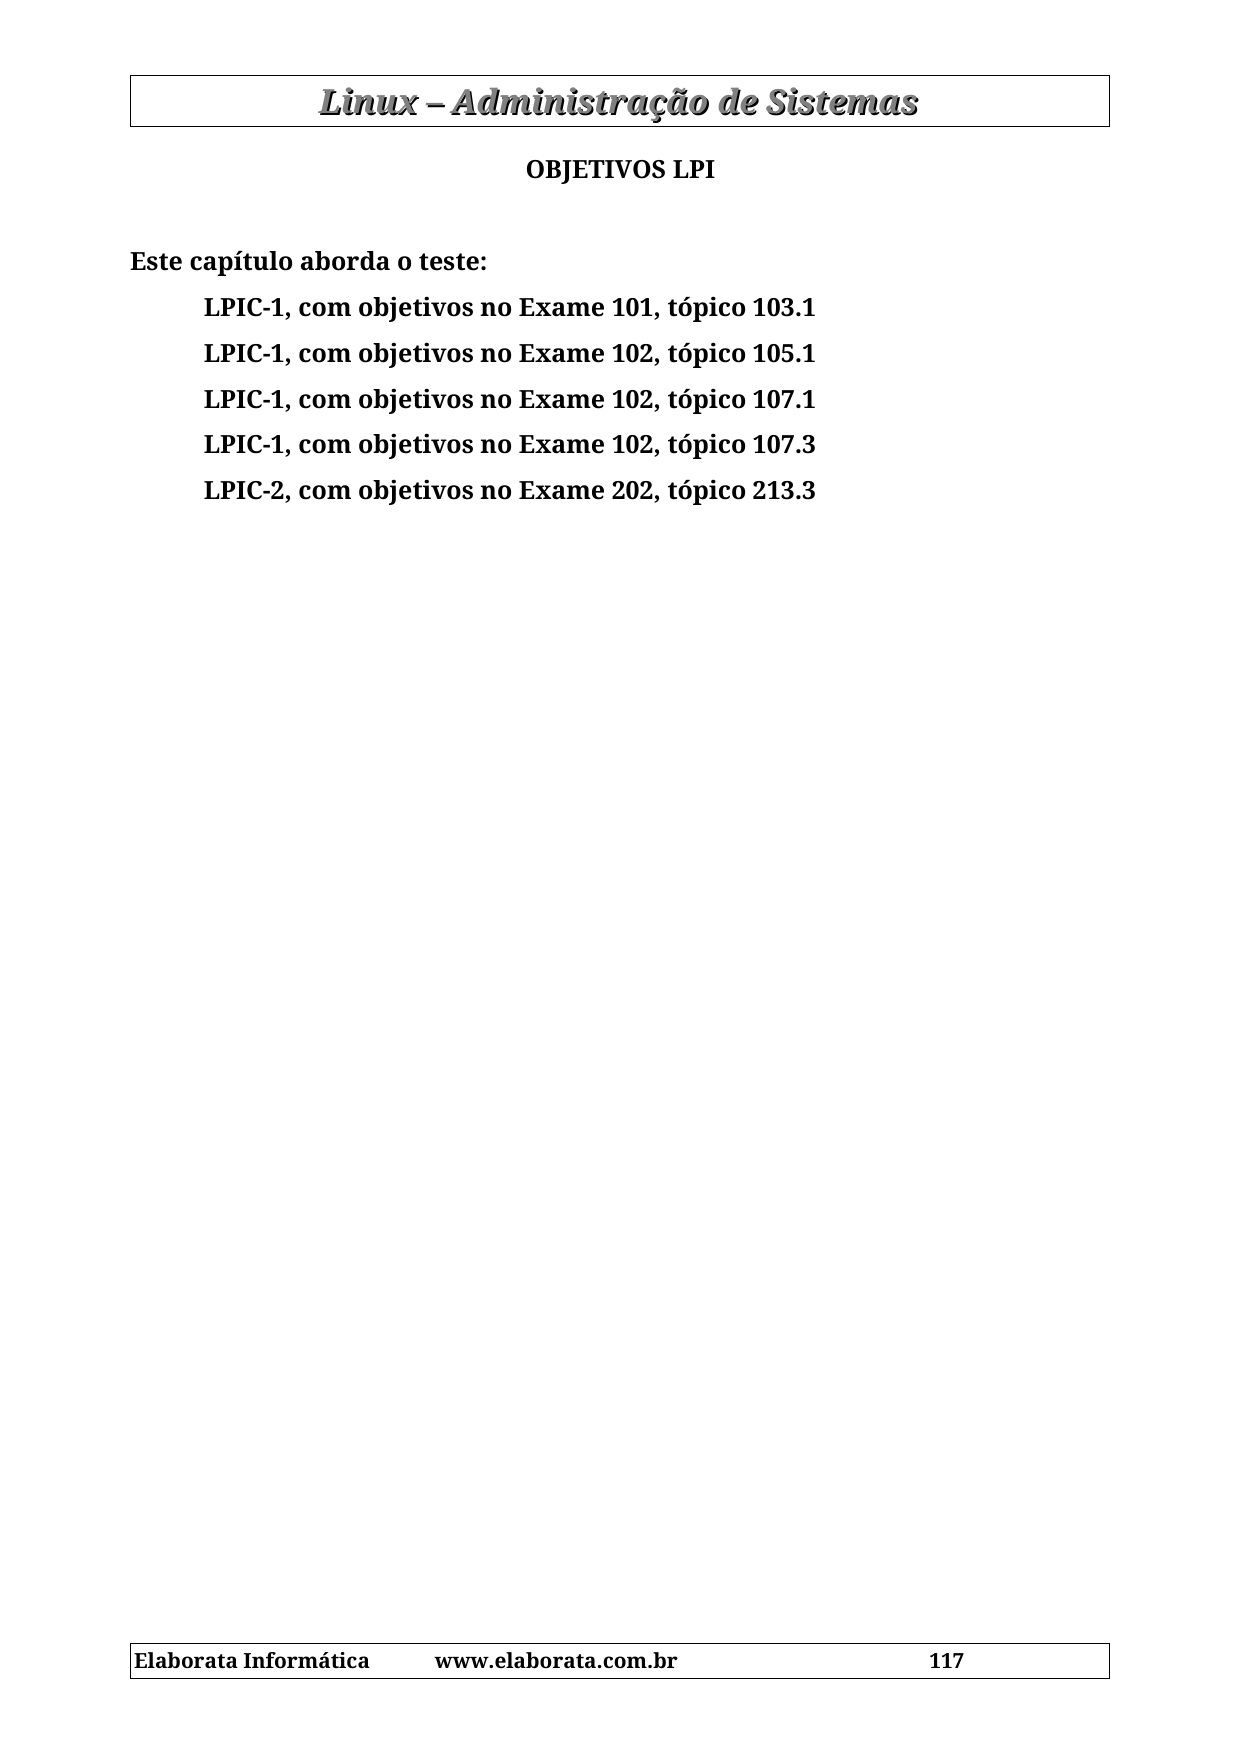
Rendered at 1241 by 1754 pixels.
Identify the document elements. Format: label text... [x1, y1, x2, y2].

text LPIC-1, com objetivos no Exame 102, tópico 107.1 [130, 381, 1110, 415]
text LPIC-2, com objetivos no Exame 202, tópico 213.3 [130, 473, 1110, 507]
text LPIC-1, com objetivos no Exame 102, tópico 107.3 [130, 427, 1110, 461]
text LPIC-1, com objetivos no Exame 102, tópico 105.1 [130, 335, 1110, 369]
text Este capítulo aborda o teste: [130, 244, 1110, 278]
text LPIC-1, com objetivos no Exame 101, tópico 103.1 [130, 289, 1110, 324]
text OBJETIVOS LPI [130, 152, 1110, 186]
